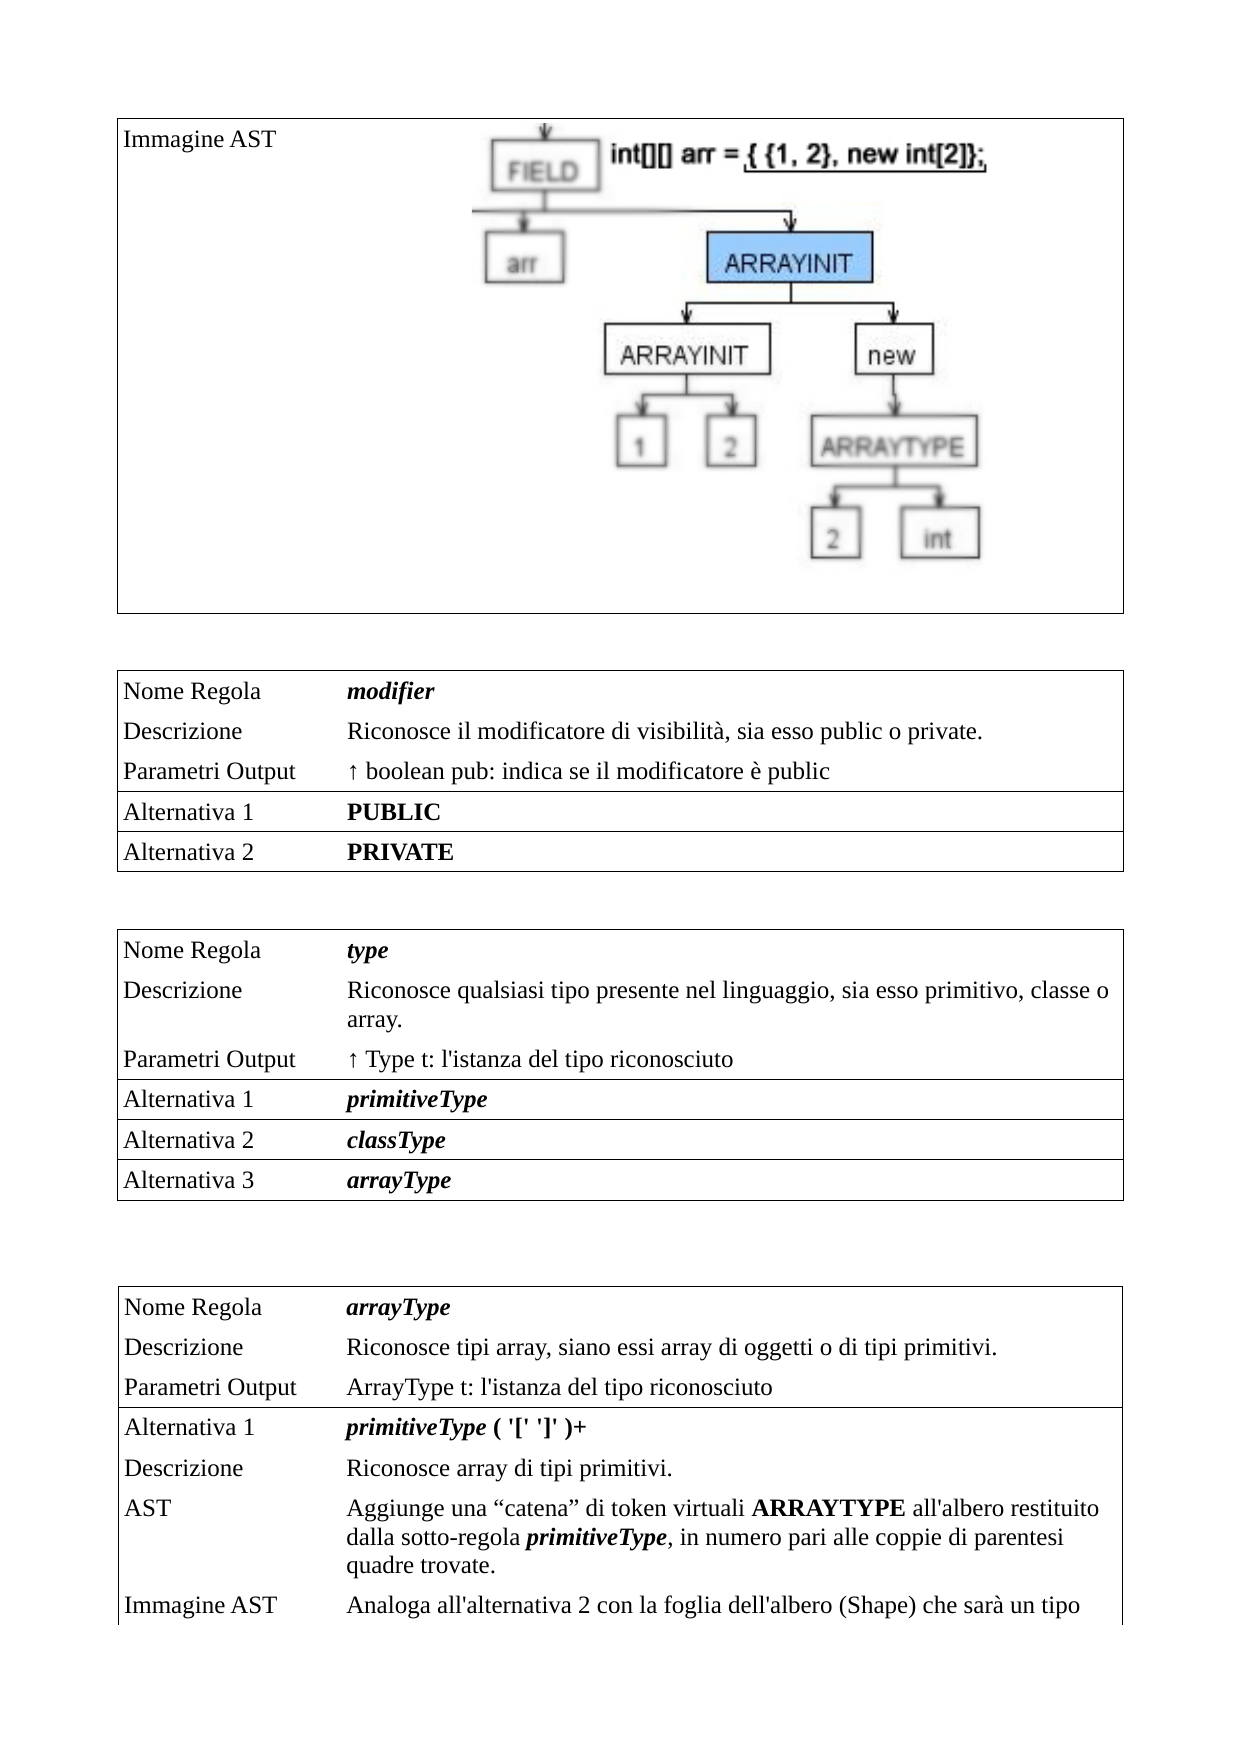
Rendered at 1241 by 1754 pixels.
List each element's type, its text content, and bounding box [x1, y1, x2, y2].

table_cell PUBLIC [341, 792, 1123, 831]
table_header Nome Regola [118, 671, 341, 710]
table_cell ↑ boolean pub: indica se il modificatore è public [341, 751, 1123, 791]
table_cell Parametri Output [118, 751, 341, 791]
table_cell Parametri Output [118, 1038, 341, 1078]
table_cell Analoga all'alternativa 2 con la foglia dell'albero (Shape) che sarà un tipo [340, 1585, 1122, 1625]
table_cell Parametri Output [119, 1366, 340, 1407]
table_cell Alternativa 1 [118, 1080, 341, 1119]
table_cell primitiveType [341, 1080, 1123, 1119]
table_cell Riconosce qualsiasi tipo presente nel linguaggio, sia esso primitivo, classe o array. [341, 969, 1123, 1038]
table_cell Riconosce il modificatore di visibilità, sia esso public o private. [341, 710, 1123, 751]
table_cell Alternativa 3 [118, 1160, 341, 1199]
table_header Nome Regola [118, 930, 341, 969]
table_cell ↑ Type t: l'istanza del tipo riconosciuto [341, 1038, 1123, 1078]
table_cell primitiveType ( '[' ']' )+ [340, 1408, 1122, 1447]
table_cell Alternativa 1 [118, 792, 341, 831]
table_header arrayType [340, 1287, 1122, 1326]
table_cell Descrizione [119, 1326, 340, 1366]
table_cell [339, 119, 1123, 612]
table_cell ArrayType t: l'istanza del tipo riconosciuto [340, 1366, 1122, 1407]
table_cell Alternativa 2 [118, 1120, 341, 1159]
table_cell Alternativa 2 [118, 832, 341, 871]
table_cell Immagine AST [119, 1585, 340, 1625]
table_header Nome Regola [119, 1287, 340, 1326]
table_cell classType [341, 1120, 1123, 1159]
table_cell Riconosce tipi array, siano essi array di oggetti o di tipi primitivi. [340, 1326, 1122, 1366]
table_cell Descrizione [118, 969, 341, 1038]
table_cell Descrizione [119, 1447, 340, 1487]
table_header modifier [341, 671, 1123, 710]
table_cell Riconosce array di tipi primitivi. [340, 1447, 1122, 1487]
table_header type [341, 930, 1123, 969]
table_cell arrayType [341, 1160, 1123, 1199]
table_cell Aggiunge una “catena” di token virtuali ARRAYTYPE all'albero restituito dalla sotto-regola primitiveType, in numero pari alle coppie di parentesi quadre trovate. [340, 1487, 1122, 1585]
table_cell Descrizione [118, 710, 341, 751]
table_cell Alternativa 1 [119, 1408, 340, 1447]
picture [471, 123, 991, 578]
table_cell AST [119, 1487, 340, 1585]
table_cell PRIVATE [341, 832, 1123, 871]
table_cell Immagine AST [118, 119, 339, 612]
